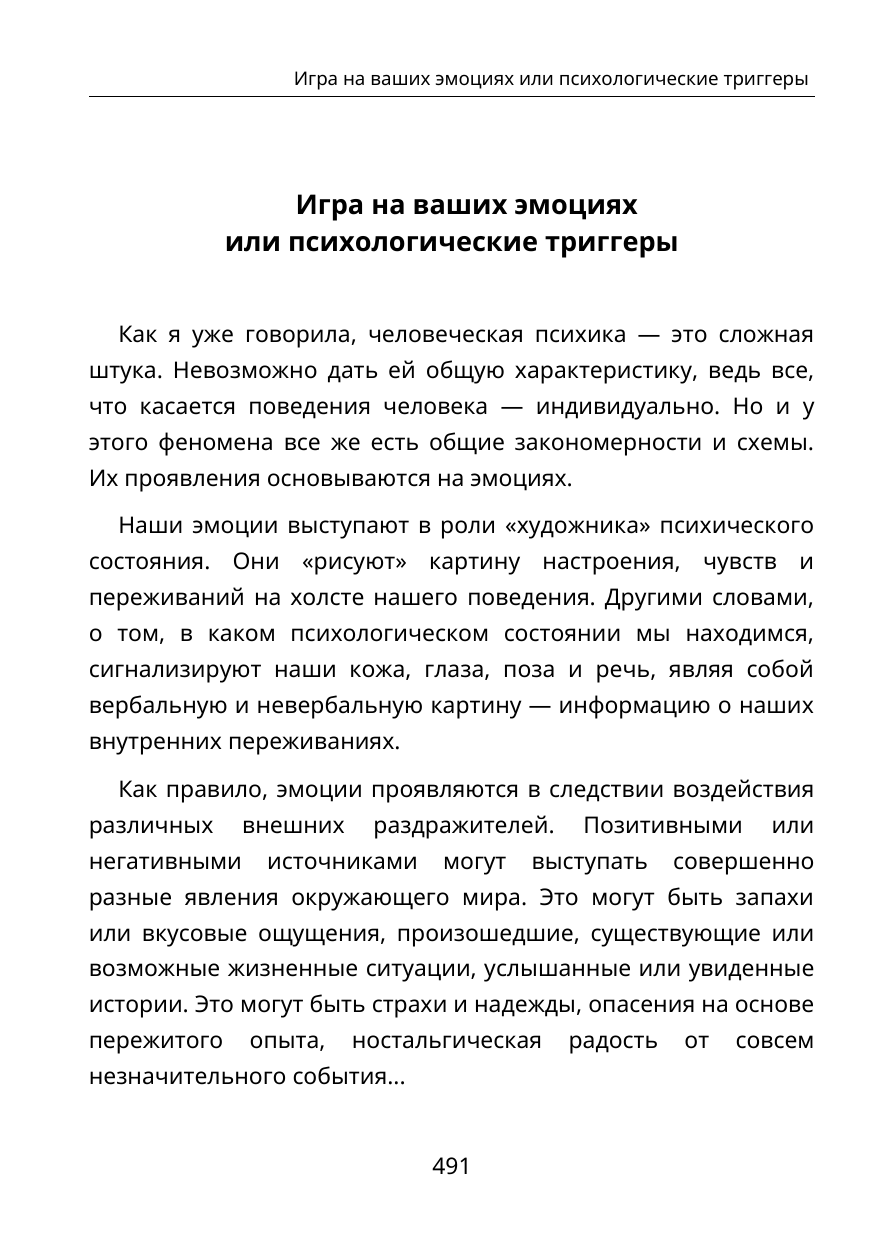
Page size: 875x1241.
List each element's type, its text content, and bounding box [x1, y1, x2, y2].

text Наши эмоции выступают в роли «художника» психического состояния. Они «рисуют» картину настроения, чувств и переживаний на холсте нашего поведения. Другими словами, о том, в каком психологическом состоянии мы находимся, сигнализируют наши кожа, глаза, поза и речь, являя собой вербальную и невербальную картину — информацию о наших внутренних переживаниях. [88, 509, 815, 756]
text Как я уже говорила, человеческая психика — это сложная штука. Невозможно дать ей общую характеристику, ведь все, что касается поведения человека — индивидуально. Но и у этого феномена все же есть общие закономерности и схемы. Их проявления основываются на эмоциях. [88, 318, 815, 493]
subtitle Игра на ваших эмоциях или психологические триггеры [88, 185, 815, 259]
text Как правило, эмоции проявляются в следствии воздействия различных внешних раздражителей. Позитивными или негативными источниками могут выступать совершенно разные явления окружающего мира. Это могут быть запахи или вкусовые ощущения, произошедшие, существующие или возможные жизненные ситуации, услышанные или увиденные истории. Это могут быть страхи и надежды, опасения на основе пережитого опыта, ностальгическая радость от совсем незначительного события... [88, 773, 815, 1091]
